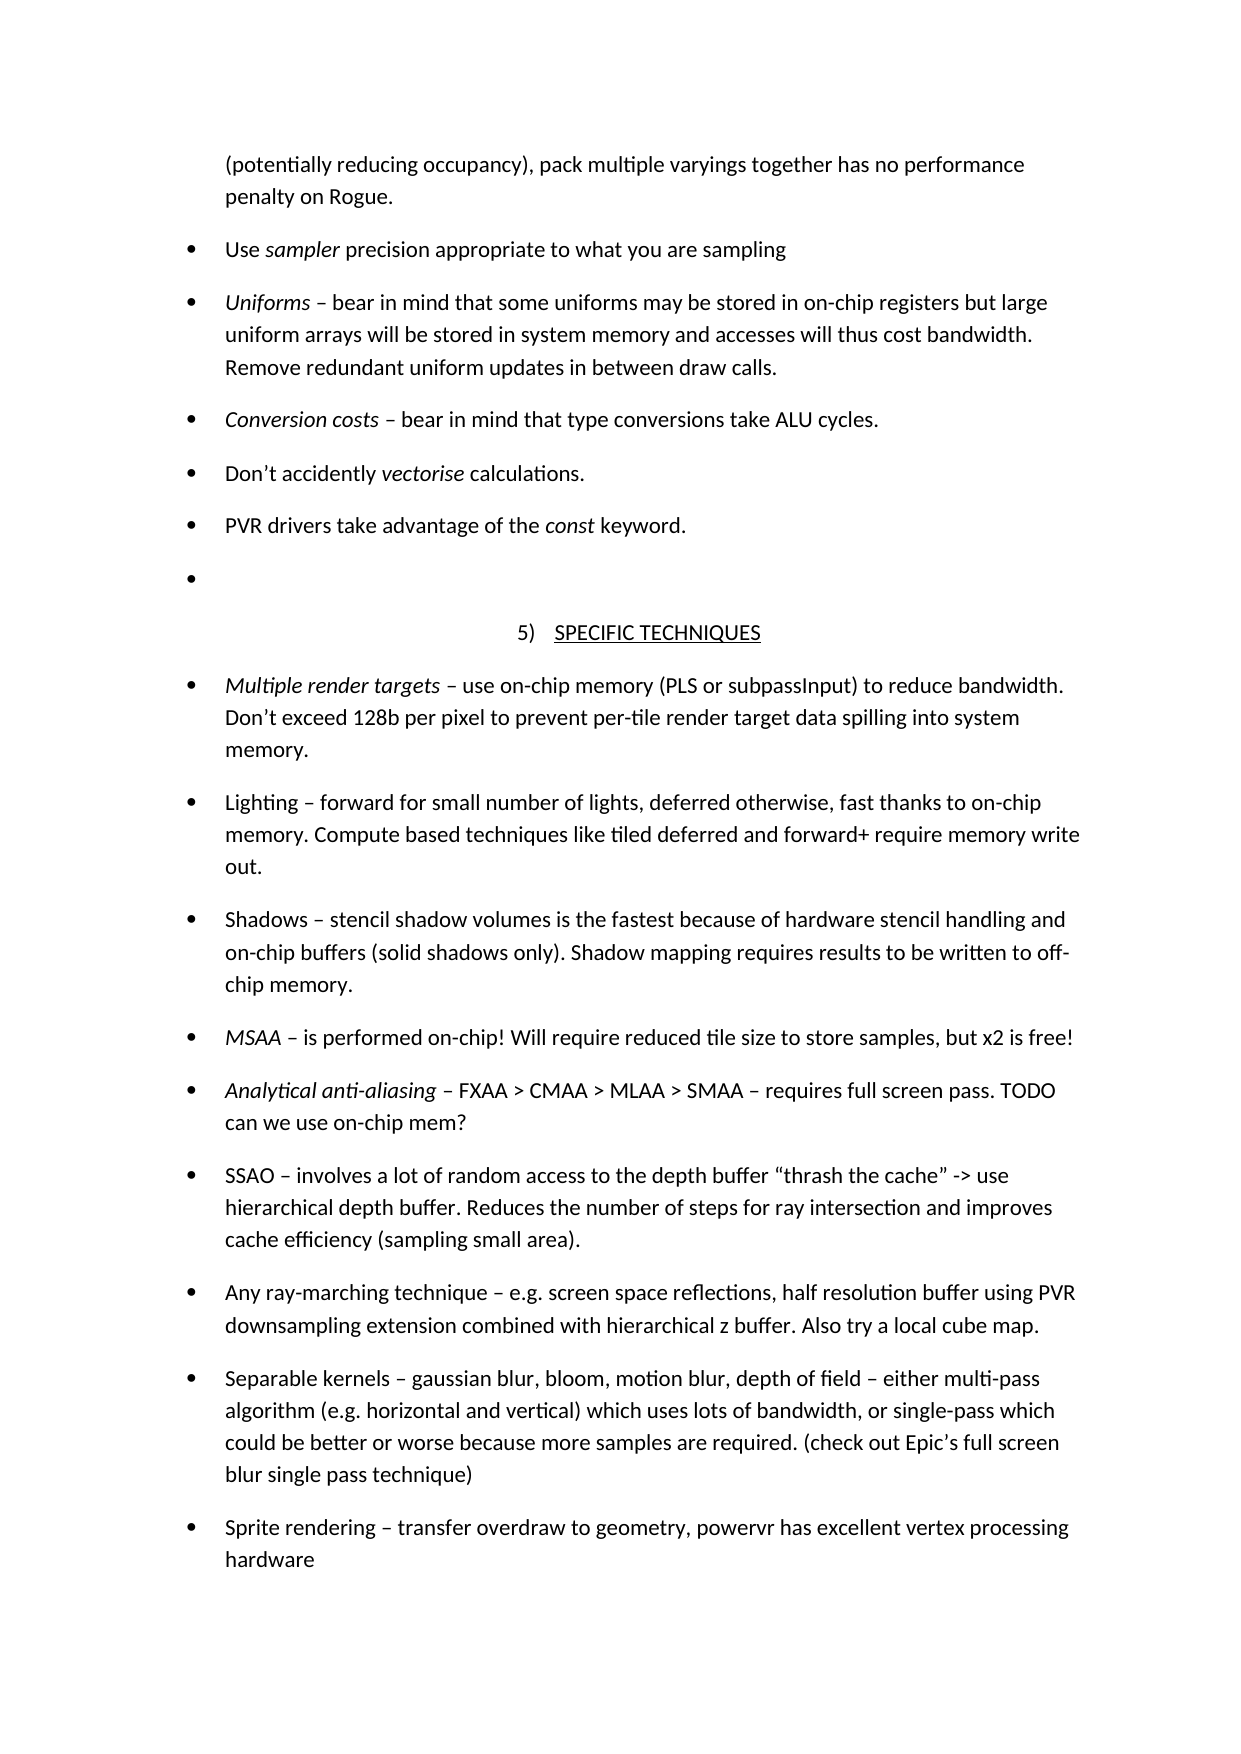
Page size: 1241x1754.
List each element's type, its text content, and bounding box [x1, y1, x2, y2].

list Analytical anti-aliasing – FXAA > CMAA > MLAA > SMAA – requires full screen pass. TODO can we use on-chip mem? [187, 1076, 1090, 1136]
list Use sampler precision appropriate to what you are sampling [187, 235, 1090, 263]
list MSAA – is performed on-chip! Will require reduced tile size to store samples, but x2 is free! [187, 1023, 1090, 1051]
list Any ray-marching technique – e.g. screen space reflections, half resolution buffer using PVR downsampling extension combined with hierarchical z buffer. Also try a local cube map. [187, 1278, 1090, 1339]
list (potentially reducing occupancy), pack multiple varyings together has no performance penalty on Rogue. [187, 150, 1090, 210]
list Don’t accidently vectorise calculations. [187, 459, 1090, 487]
list SSAO – involves a lot of random access to the depth buffer “thrash the cache” -> use hierarchical depth buffer. Reduces the number of steps for ray intersection and improves cache efficiency (sampling small area). [187, 1161, 1090, 1253]
list Uniforms – bear in mind that some uniforms may be stored in on-chip registers but large uniform arrays will be stored in system memory and accesses will thus cost bandwidth. Remove redundant uniform updates in between draw calls. [187, 288, 1090, 381]
list Conversion costs – bear in mind that type conversions take ALU cycles. [187, 406, 1090, 434]
list Separable kernels – gaussian blur, bloom, motion blur, depth of field – either multi-pass algorithm (e.g. horizontal and vertical) which uses lots of bandwidth, or single-pass which could be better or worse because more samples are required. (check out Epic’s full screen blur single pass technique) [187, 1364, 1090, 1488]
list Multiple render targets – use on-chip memory (PLS or subpassInput) to reduce bandwidth. Don’t exceed 128b per pixel to prevent per-tile render target data spilling into system memory. [187, 671, 1090, 763]
list Lighting – forward for small number of lights, deferred otherwise, fast thanks to on-chip memory. Compute based techniques like tiled deferred and forward+ require memory write out. [187, 788, 1090, 881]
list SPECIFIC TECHNIQUES [187, 618, 1090, 646]
list Shadows – stencil shadow volumes is the fastest because of hardware stencil handling and on-chip buffers (solid shadows only). Shadow mapping requires results to be written to off-chip memory. [187, 906, 1090, 998]
list PVR drivers take advantage of the const keyword. [187, 512, 1090, 540]
list Sprite rendering – transfer overdraw to geometry, powervr has excellent vertex processing hardware [187, 1513, 1090, 1573]
